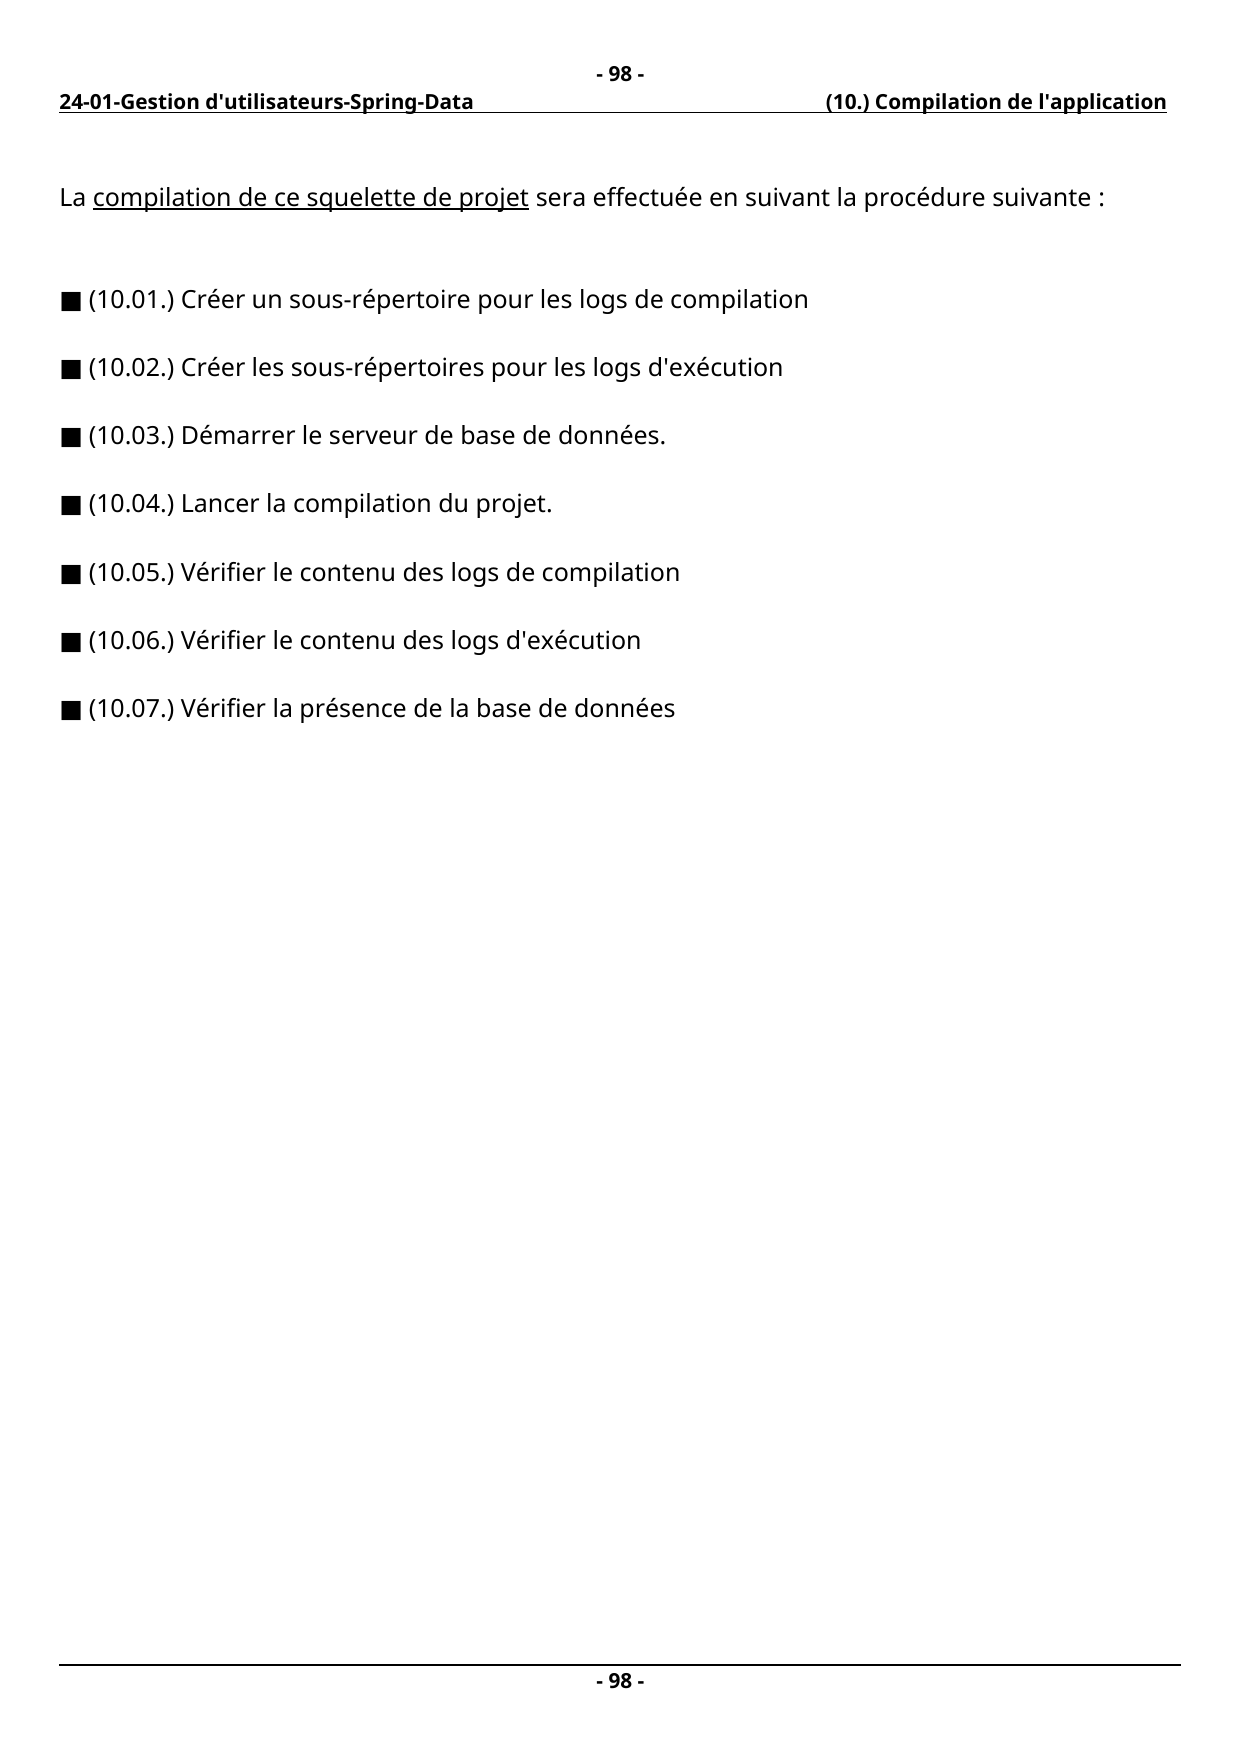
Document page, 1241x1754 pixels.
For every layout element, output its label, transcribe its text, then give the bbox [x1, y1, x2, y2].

list (10.06.) Vérifier le contenu des logs d'exécution [59, 622, 1181, 656]
list (10.07.) Vérifier la présence de la base de données [59, 690, 1181, 724]
list (10.02.) Créer les sous-répertoires pour les logs d'exécution [59, 350, 1181, 384]
list (10.04.) Lancer la compilation du projet. [59, 486, 1181, 520]
text La compilation de ce squelette de projet sera effectuée en suivant la procédure suivante : [59, 179, 1181, 213]
list (10.01.) Créer un sous-répertoire pour les logs de compilation [59, 282, 1181, 316]
list (10.03.) Démarrer le serveur de base de données. [59, 418, 1181, 452]
list (10.05.) Vérifier le contenu des logs de compilation [59, 554, 1181, 588]
